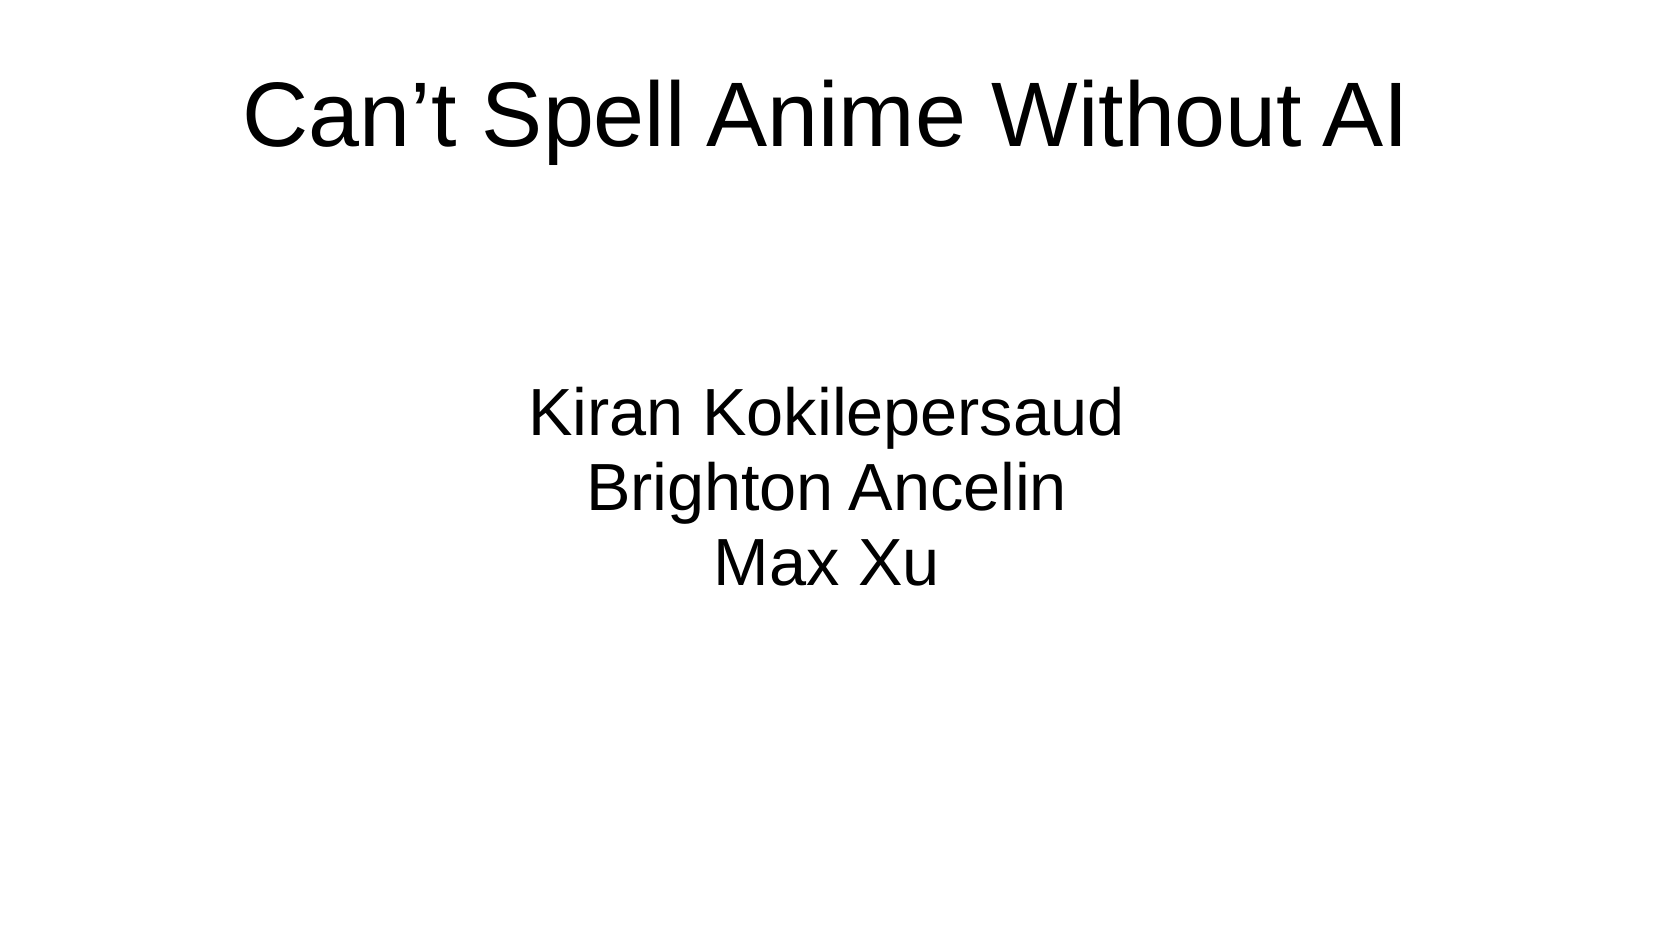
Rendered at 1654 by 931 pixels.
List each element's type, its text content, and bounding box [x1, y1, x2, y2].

subtitle Kiran Kokilepersaud Brighton Ancelin Max Xu [82, 217, 1571, 758]
title Can’t Spell Anime Without AI [82, 37, 1571, 193]
